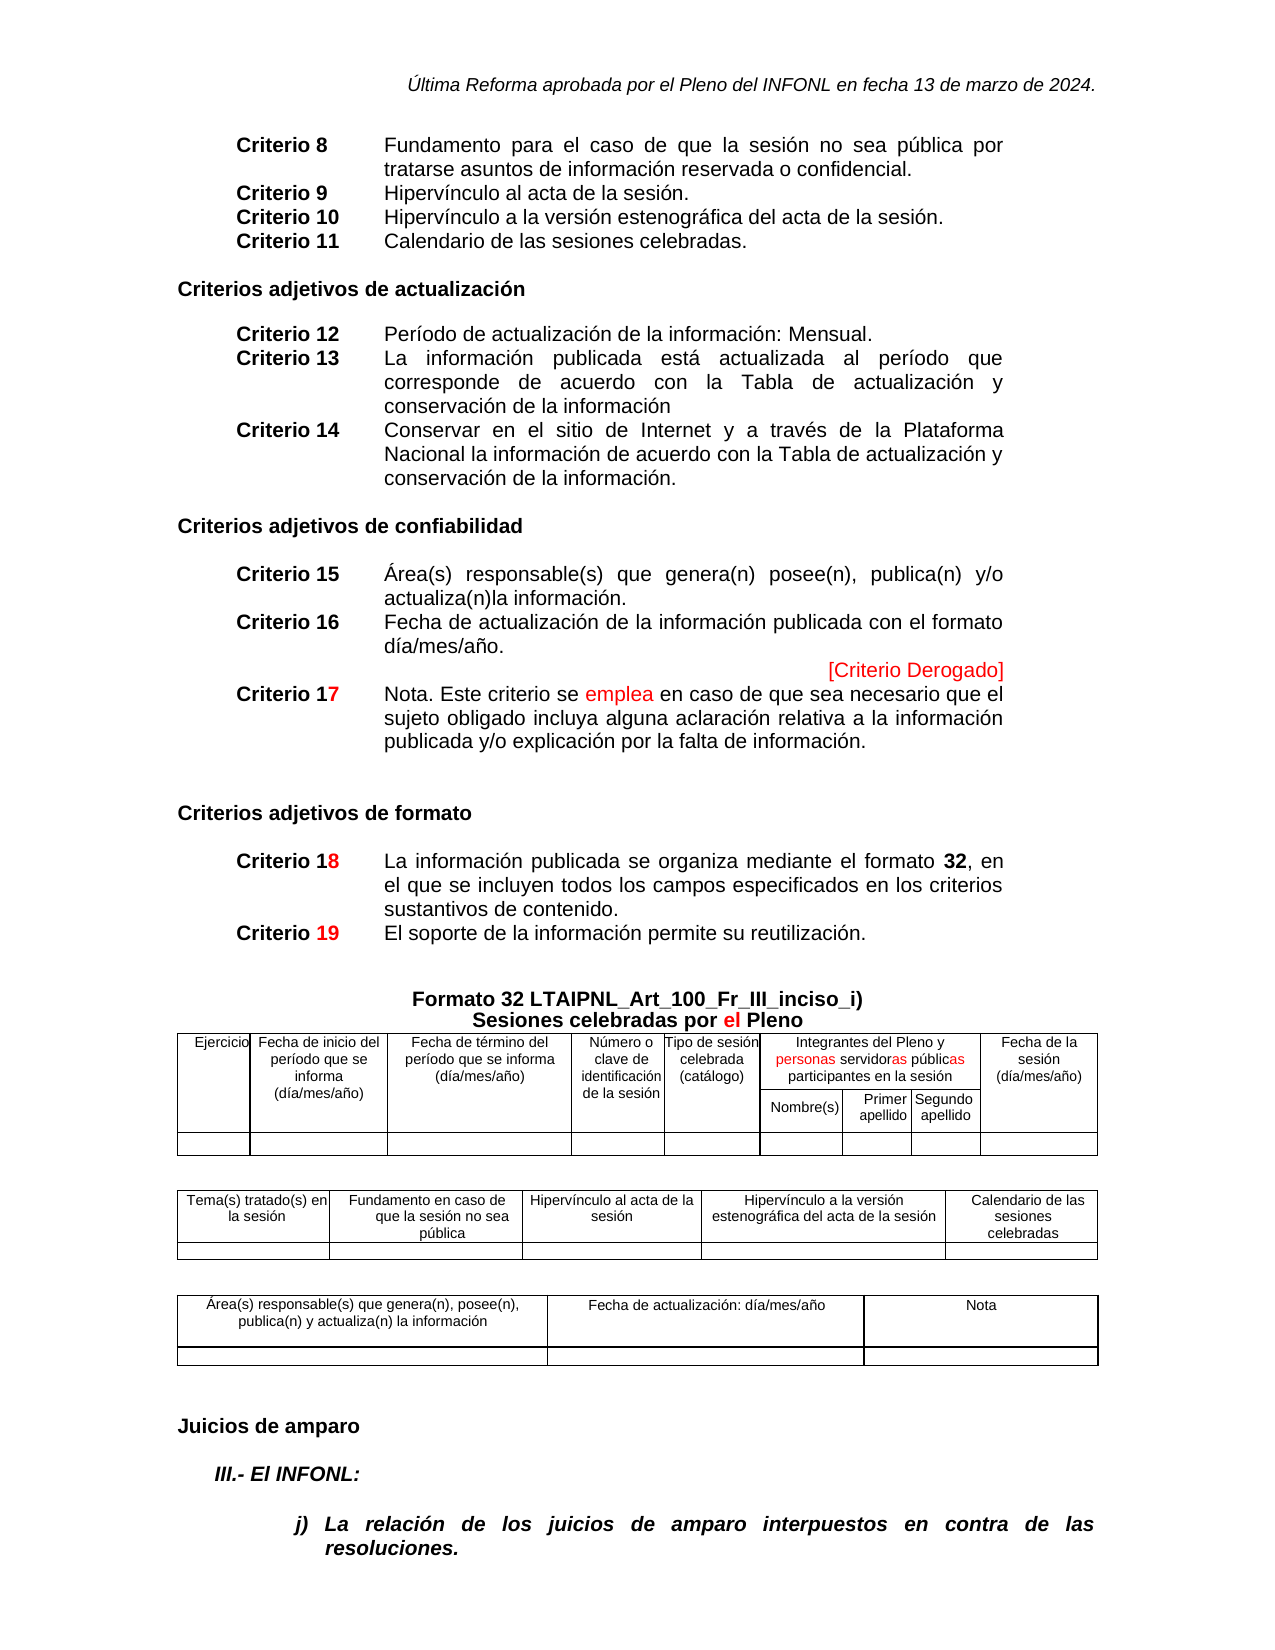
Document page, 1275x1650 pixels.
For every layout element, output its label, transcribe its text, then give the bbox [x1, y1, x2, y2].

text Criterios adjetivos de formato [177, 801, 1098, 825]
text Criterio 13 La información publicada está actualizada al período que corresponde de acuerdo con la Tabla de actualización y conservación de la información [236, 346, 1004, 418]
text Criterio 8 Fundamento para el caso de que la sesión no sea pública por tratarse asuntos de información reservada o confidencial. [236, 133, 1004, 181]
table_cell [702, 1243, 945, 1259]
table_header Área(s) responsable(s) que genera(n), posee(n), publica(n) y actualiza(n) la información [178, 1296, 547, 1346]
table_cell [572, 1133, 664, 1155]
table_cell [178, 1133, 249, 1155]
table_header Fundamento en caso de que la sesión no sea pública [330, 1191, 522, 1242]
text Criterio 19 El soporte de la información permite su reutilización. [236, 921, 1004, 945]
table_cell [946, 1243, 1097, 1259]
text Criterio 16 Fecha de actualización de la información publicada con el formato día/mes/año. [236, 609, 1004, 657]
table_header Hipervínculo al acta de la sesión [523, 1191, 701, 1242]
table_cell Segundo apellido [912, 1090, 980, 1132]
table_cell [523, 1243, 701, 1259]
table_cell [981, 1133, 1097, 1155]
table_cell [178, 1348, 547, 1364]
text Criterios adjetivos de confiabilidad [177, 514, 1098, 538]
text Criterio 11 Calendario de las sesiones celebradas. [236, 229, 1004, 253]
table_header Calendario de las sesiones celebradas [946, 1191, 1097, 1242]
table_header Integrantes del Pleno y personas servidoras públicas participantes en la sesión [761, 1034, 980, 1089]
text Juicios de amparo [177, 1413, 1098, 1437]
text Criterio 14 Conservar en el sitio de Internet y a través de la Plataforma Nacional la información de acuerdo con la Tabla de actualización y conservación de la información. [236, 418, 1004, 490]
table_cell [843, 1133, 911, 1155]
text Sesiones celebradas por el Pleno [177, 1011, 1098, 1032]
table_header Número o clave de identificación de la sesión [572, 1034, 664, 1132]
text [Criterio Derogado] [236, 657, 1004, 681]
text Criterio 9 Hipervínculo al acta de la sesión. [236, 181, 1004, 205]
text Criterio 15 Área(s) responsable(s) que genera(n) posee(n), publica(n) y/o actualiza(n)la información. [236, 562, 1004, 609]
text Criterios adjetivos de actualización [177, 277, 1098, 301]
text Criterio 10 Hipervínculo a la versión estenográfica del acta de la sesión. [236, 205, 1004, 229]
table_header Tipo de sesión celebrada (catálogo) [665, 1034, 759, 1132]
text Criterio 18 La información publicada se organiza mediante el formato 32, en el que se incluyen todos los campos especificados en los criterios sustantivos de contenido. [236, 849, 1004, 921]
text III.- El INFONL: [214, 1461, 1009, 1485]
text Criterio 12 Período de actualización de la información: Mensual. [236, 322, 1004, 346]
table_cell [865, 1348, 1097, 1364]
table_cell [665, 1133, 759, 1155]
table_header Hipervínculo a la versión estenográfica del acta de la sesión [702, 1191, 945, 1242]
text j) La relación de los juicios de amparo interpuestos en contra de las resoluciones. [295, 1512, 1098, 1560]
table_header Fecha de término del período que se informa (día/mes/año) [388, 1034, 571, 1132]
table_cell [330, 1243, 522, 1259]
table_cell [548, 1348, 863, 1364]
table_header Nota [865, 1296, 1097, 1346]
text Criterio 17 Nota. Este criterio se emplea en caso de que sea necesario que el sujeto obligado incluya alguna aclaración relativa a la información publicada y/o explicación por la falta de información. [236, 681, 1004, 753]
table_cell [912, 1133, 980, 1155]
table_header Fecha de actualización: día/mes/año [548, 1296, 863, 1346]
table_header Tema(s) tratado(s) en la sesión [178, 1191, 329, 1242]
table_cell Nombre(s) [761, 1090, 842, 1132]
table_cell [251, 1133, 387, 1155]
table_header Fecha de inicio del período que se informa (día/mes/año) [251, 1034, 387, 1132]
table_cell [178, 1243, 329, 1259]
table_header Ejercicio [178, 1034, 249, 1132]
table_header Fecha de la sesión (día/mes/año) [981, 1034, 1097, 1132]
text Formato 32 LTAIPNL_Art_100_Fr_III_inciso_i) [177, 987, 1098, 1011]
table_cell [388, 1133, 571, 1155]
table_cell Primer apellido [843, 1090, 911, 1132]
table_cell [761, 1133, 842, 1155]
